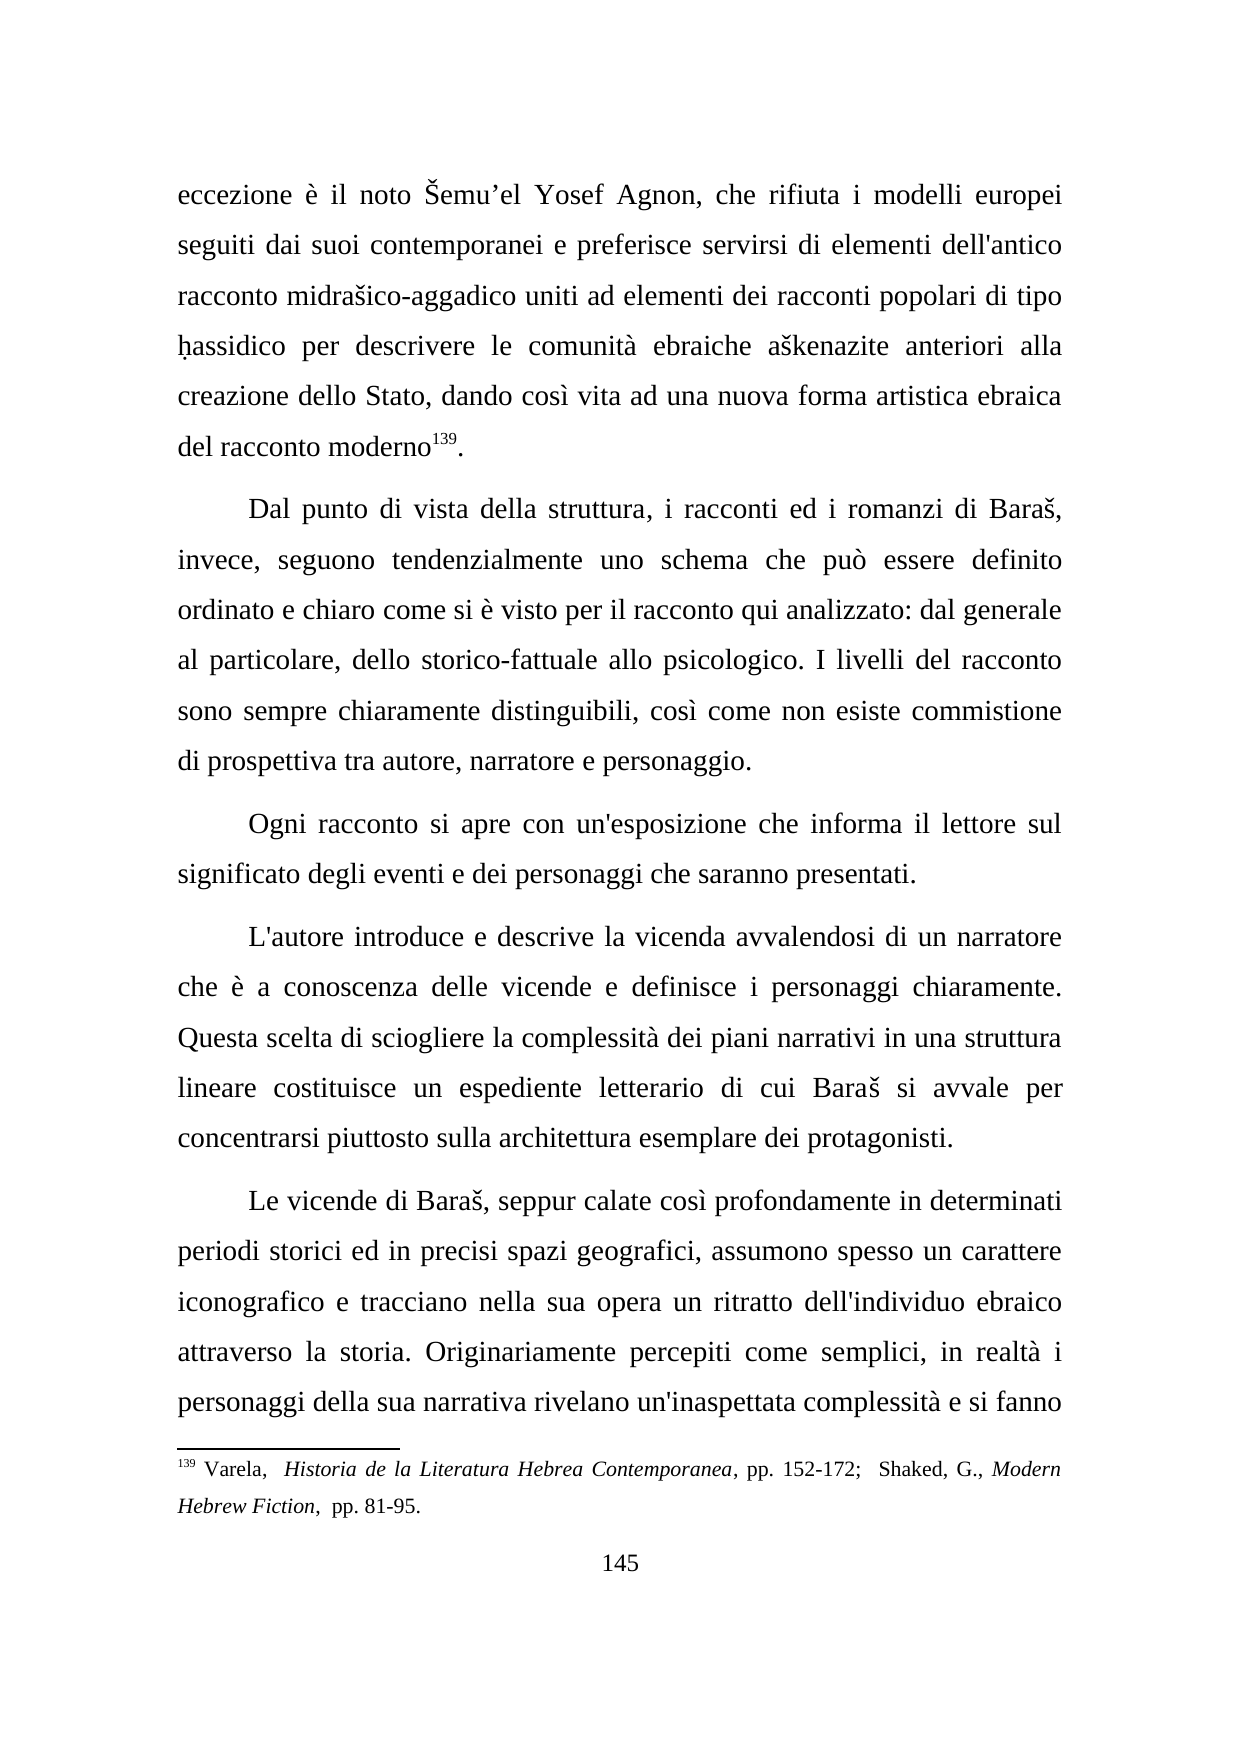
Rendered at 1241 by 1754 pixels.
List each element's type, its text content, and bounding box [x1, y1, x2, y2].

text Le vicende di Baraš, seppur calate così profondamente in determinati periodi storici ed in precisi spazi geografici, assumono spesso un carattere iconografico e tracciano nella sua opera un ritratto dell'individuo ebraico attraverso la storia. Originariamente percepiti come semplici, in realtà i personaggi della sua narrativa rivelano un'inaspettata complessità e si fanno [177, 1183, 1063, 1418]
text Ogni racconto si apre con un'esposizione che informa il lettore sul significato degli eventi e dei personaggi che saranno presentati. [177, 806, 1063, 890]
text Varela, Historia de la Literatura Hebrea Contemporanea, pp. 152-172; Shaked, G., Modern Hebrew Fiction, pp. 81-95. [177, 1456, 1063, 1518]
text eccezione è il noto Šemu’el Yosef Agnon, che rifiuta i modelli europei seguiti dai suoi contemporanei e preferisce servirsi di elementi dell'antico racconto midrašico-aggadico uniti ad elementi dei racconti popolari di tipo ḥassidico per descrivere le comunità ebraiche aškenazite anteriori alla creazione dello Stato, dando così vita ad una nuova forma artistica ebraica del racconto moderno. [177, 177, 1063, 462]
text Dal punto di vista della struttura, i racconti ed i romanzi di Baraš, invece, seguono tendenzialmente uno schema che può essere definito ordinato e chiaro come si è visto per il racconto qui analizzato: dal generale al particolare, dello storico-fattuale allo psicologico. I livelli del racconto sono sempre chiaramente distinguibili, così come non esiste commistione di prospettiva tra autore, narratore e personaggio. [177, 492, 1063, 777]
text L'autore introduce e descrive la vicenda avvalendosi di un narratore che è a conoscenza delle vicende e definisce i personaggi chiaramente. Questa scelta di sciogliere la complessità dei piani narrativi in una struttura lineare costituisce un espediente letterario di cui Baraš si avvale per concentrarsi piuttosto sulla architettura esemplare dei protagonisti. [177, 919, 1063, 1154]
